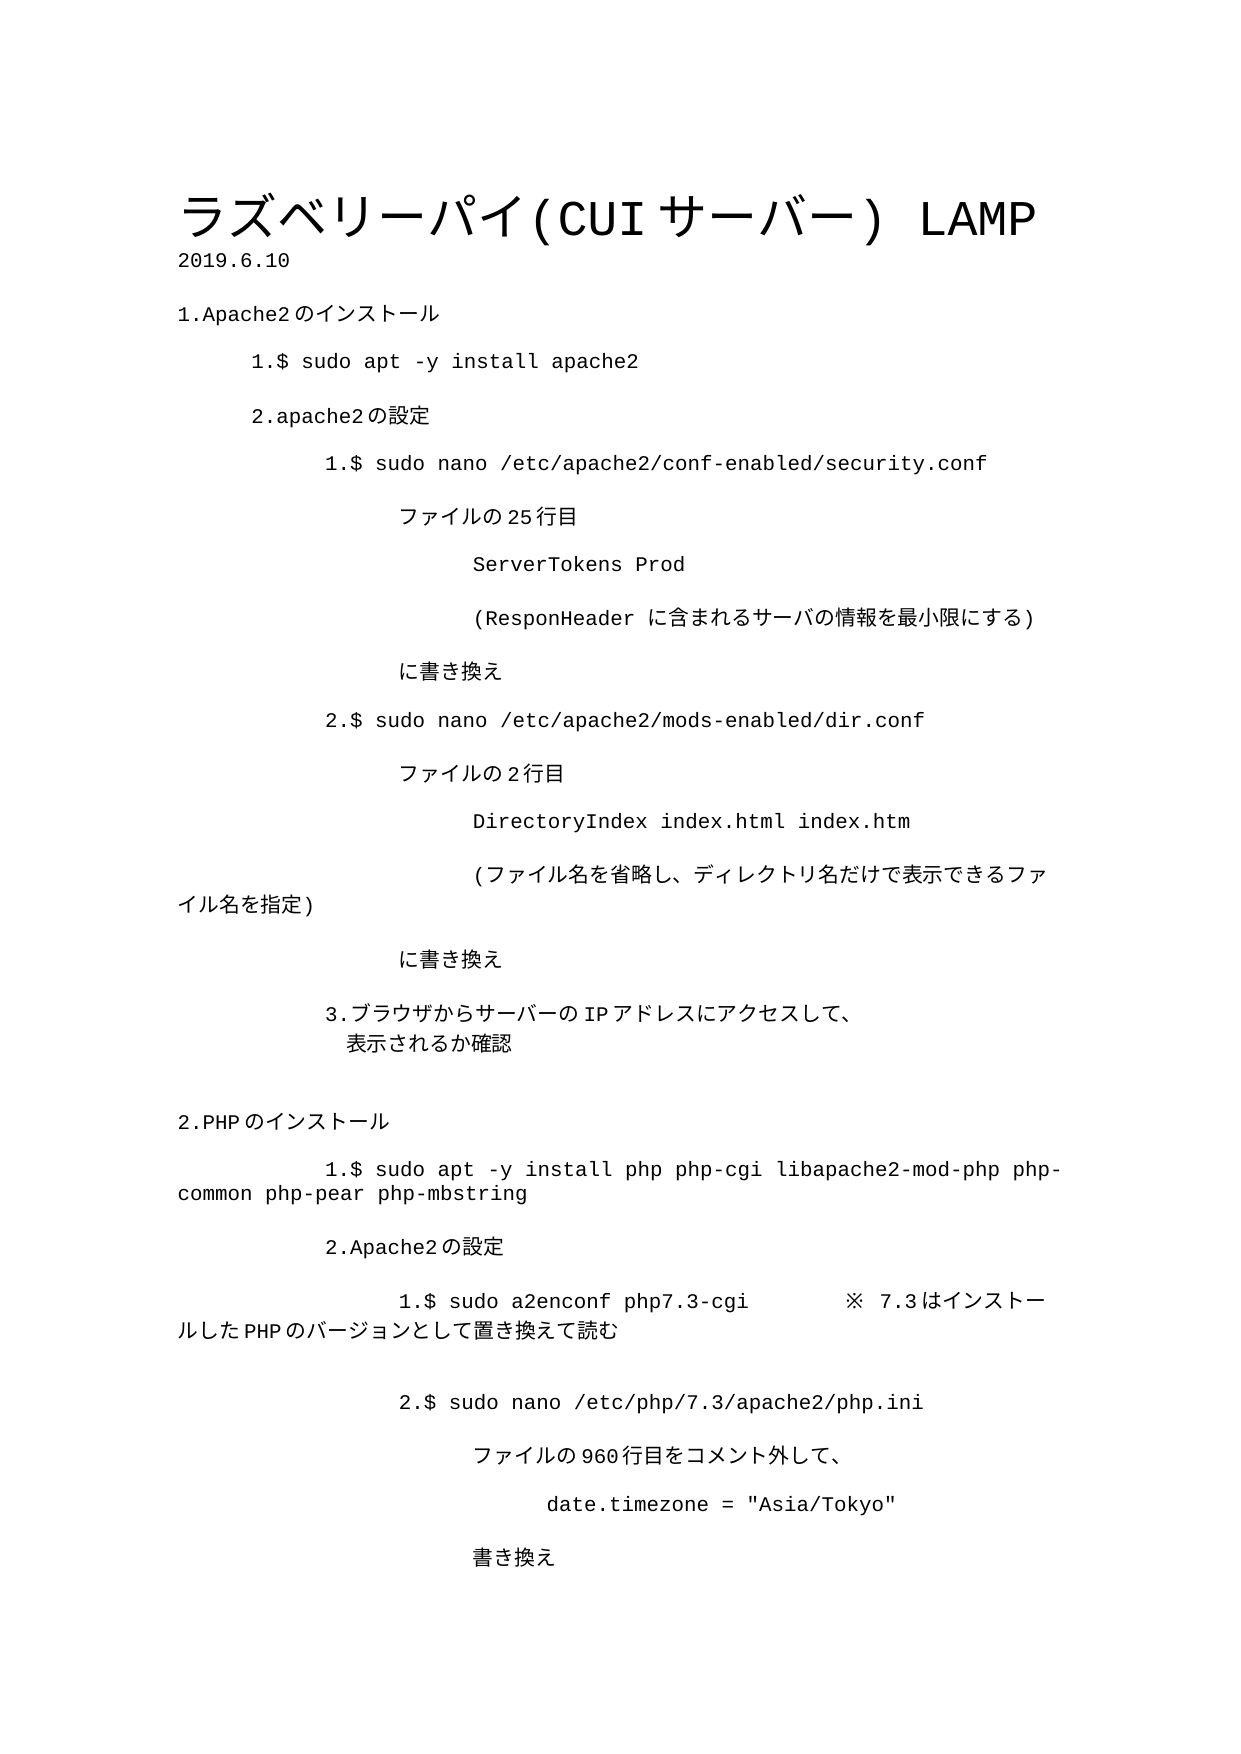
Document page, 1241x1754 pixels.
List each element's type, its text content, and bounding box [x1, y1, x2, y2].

text ServerTokens Prod [177, 554, 1063, 578]
text ファイルの25行目 [177, 500, 1063, 531]
text 2.Apache2の設定 [177, 1230, 1063, 1260]
text 2.$ sudo nano /etc/apache2/mods-enabled/dir.conf [177, 710, 1063, 733]
text 1.Apache2のインストール [177, 297, 1063, 328]
text ファイルの960行目をコメント外して、 [177, 1439, 1063, 1470]
text (ResponHeader に含まれるサーバの情報を最小限にする) [177, 602, 1063, 632]
text 3.ブラウザからサーバーのIPアドレスにアクセスして、 [177, 997, 1063, 1027]
text 2.$ sudo nano /etc/php/7.3/apache2/php.ini [177, 1392, 1063, 1416]
text ラズベリーパイ(CUIサーバー) LAMP [177, 177, 1063, 250]
text 2.apache2の設定 [177, 399, 1063, 429]
text 2019.6.10 [177, 250, 1063, 274]
text 書き換え [177, 1541, 1063, 1571]
text DirectoryIndex index.html index.htm [177, 811, 1063, 835]
text 1.$ sudo apt -y install php php-cgi libapache2-mod-php php-common php-pear php-mbstring [177, 1159, 1063, 1206]
text ファイルの2行目 [177, 757, 1063, 787]
text (ファイル名を省略し、ディレクトリ名だけで表示できるファイル名を指定) [177, 858, 1063, 919]
text 表示されるか確認 [177, 1027, 1063, 1058]
text に書き換え [177, 656, 1063, 686]
text 1.$ sudo a2enconf php7.3-cgi ※ 7.3はインストールしたPHPのバージョンとして置き換えて読む [177, 1284, 1063, 1345]
text date.timezone = "Asia/Tokyo" [177, 1493, 1063, 1517]
text に書き換え [177, 943, 1063, 973]
text 1.$ sudo nano /etc/apache2/conf-enabled/security.conf [177, 453, 1063, 477]
text 1.$ sudo apt -y install apache2 [177, 352, 1063, 375]
text 2.PHPのインストール [177, 1105, 1063, 1135]
